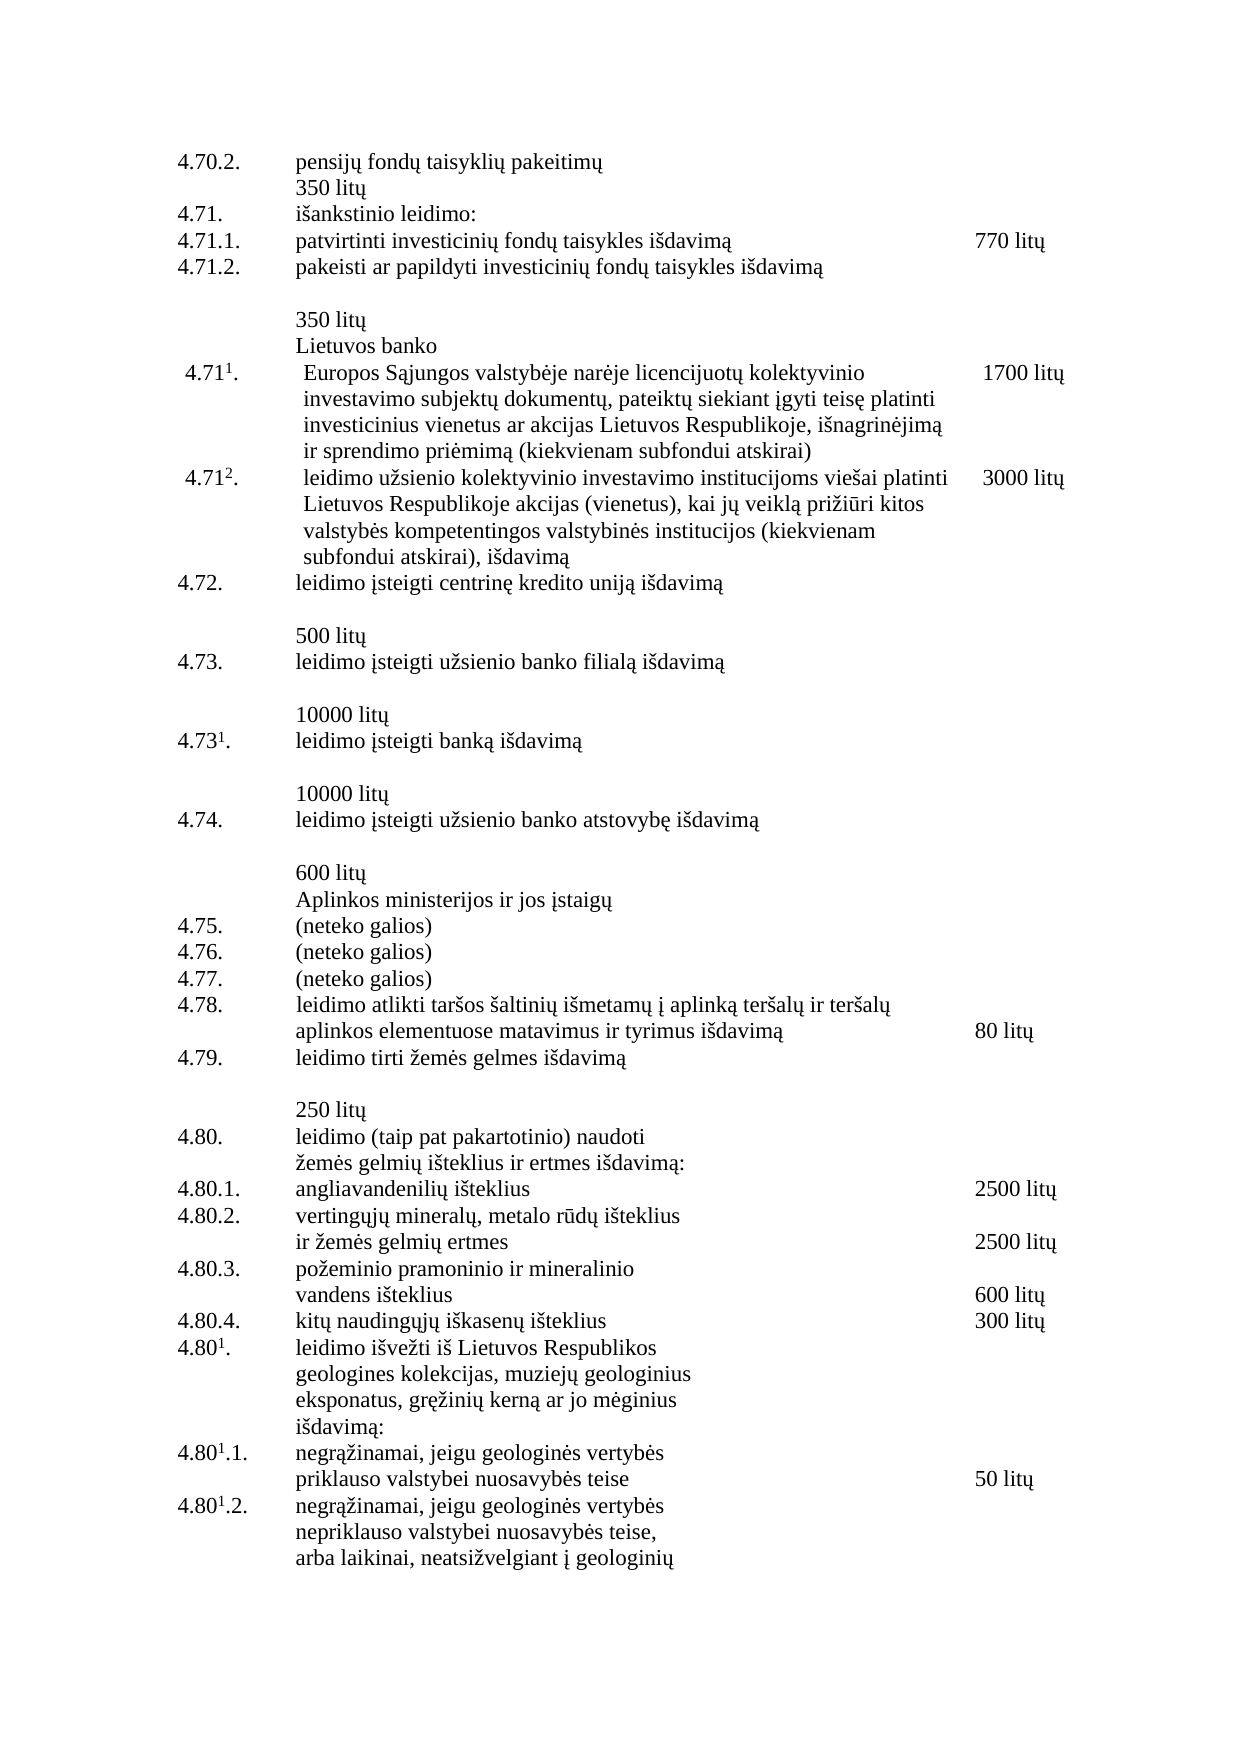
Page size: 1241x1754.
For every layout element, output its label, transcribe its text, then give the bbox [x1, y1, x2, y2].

text 4.80.3. požeminio pramoninio ir mineralinio [177, 1254, 1122, 1281]
table_header Europos Sąjungos valstybėje narėje licencijuotų kolektyvinio investavimo subjektų dokumentų, pateiktų siekiant įgyti teisę platinti investicinius vienetus ar akcijas Lietuvos Respublikoje, išnagrinėjimą ir sprendimo priėmimą (kiekvienam subfondui atskirai) [292, 359, 971, 464]
text 4.801.1. negrąžinamai, jeigu geologinės vertybės [177, 1439, 1122, 1465]
text aplinkos elementuose matavimus ir tyrimus išdavimą 80 litų [177, 1017, 1122, 1044]
text 4.73. leidimo įsteigti užsienio banko filialą išdavimą 10000 litų [177, 648, 945, 727]
text geologines kolekcijas, muziejų geologinius [177, 1360, 1122, 1386]
text ir žemės gelmių ertmes 2500 litų [177, 1228, 1122, 1254]
table_cell 4.712. [174, 464, 292, 569]
text eksponatus, gręžinių kerną ar jo mėginius [177, 1386, 1122, 1413]
text 4.70.2. pensijų fondų taisyklių pakeitimų 350 litų [177, 148, 945, 200]
text 4.77. (neteko galios) [177, 965, 945, 991]
text 4.71. išankstinio leidimo: [177, 200, 945, 227]
text 4.76. (neteko galios) [177, 938, 945, 965]
text 4.80.2. vertingųjų mineralų, metalo rūdų išteklius [177, 1202, 1122, 1228]
text žemės gelmių išteklius ir ertmes išdavimą: [177, 1149, 1122, 1176]
text 4.80.4. kitų naudingųjų iškasenų išteklius 300 litų [177, 1307, 1122, 1334]
text išdavimą: [177, 1413, 1122, 1439]
text 4.801. leidimo išvežti iš Lietuvos Respublikos [177, 1334, 1122, 1360]
table_header 1700 litų [971, 359, 1129, 464]
text Aplinkos ministerijos ir jos įstaigų [177, 886, 945, 912]
text priklauso valstybei nuosavybės teise 50 litų [177, 1465, 1122, 1492]
text arba laikinai, neatsižvelgiant į geologinių [177, 1544, 1122, 1571]
text 4.801.2. negrąžinamai, jeigu geologinės vertybės [177, 1492, 1122, 1518]
text 4.72. leidimo įsteigti centrinę kredito uniją išdavimą 500 litų [177, 569, 945, 648]
text vandens išteklius 600 litų [177, 1281, 1122, 1307]
text 4.80.1. angliavandenilių išteklius 2500 litų [177, 1176, 1122, 1202]
table_cell leidimo užsienio kolektyvinio investavimo institucijoms viešai platinti Lietuvos Respublikoje akcijas (vienetus), kai jų veiklą prižiūri kitos valstybės kompetentingos valstybinės institucijos (kiekvienam subfondui atskirai), išdavimą [292, 464, 971, 569]
list leidimo atlikti taršos šaltinių išmetamų į aplinką teršalų ir teršalų [177, 991, 1122, 1017]
text nepriklauso valstybei nuosavybės teise, [177, 1518, 1122, 1544]
table_header 4.711. [174, 359, 292, 464]
text 4.74. leidimo įsteigti užsienio banko atstovybę išdavimą 600 litų [177, 807, 945, 886]
text 4.75. (neteko galios) [177, 912, 945, 938]
text 4.79. leidimo tirti žemės gelmes išdavimą 250 litų [177, 1044, 945, 1123]
text 4.731. leidimo įsteigti banką išdavimą 10000 litų [177, 727, 945, 807]
text 4.80. leidimo (taip pat pakartotinio) naudoti [177, 1123, 1122, 1149]
text 4.71.2. pakeisti ar papildyti investicinių fondų taisykles išdavimą 350 litų [177, 253, 945, 332]
text 4.71.1. patvirtinti investicinių fondų taisykles išdavimą 770 litų [177, 227, 1181, 253]
table_cell 3000 litų [971, 464, 1129, 569]
text Lietuvos banko [177, 332, 945, 358]
